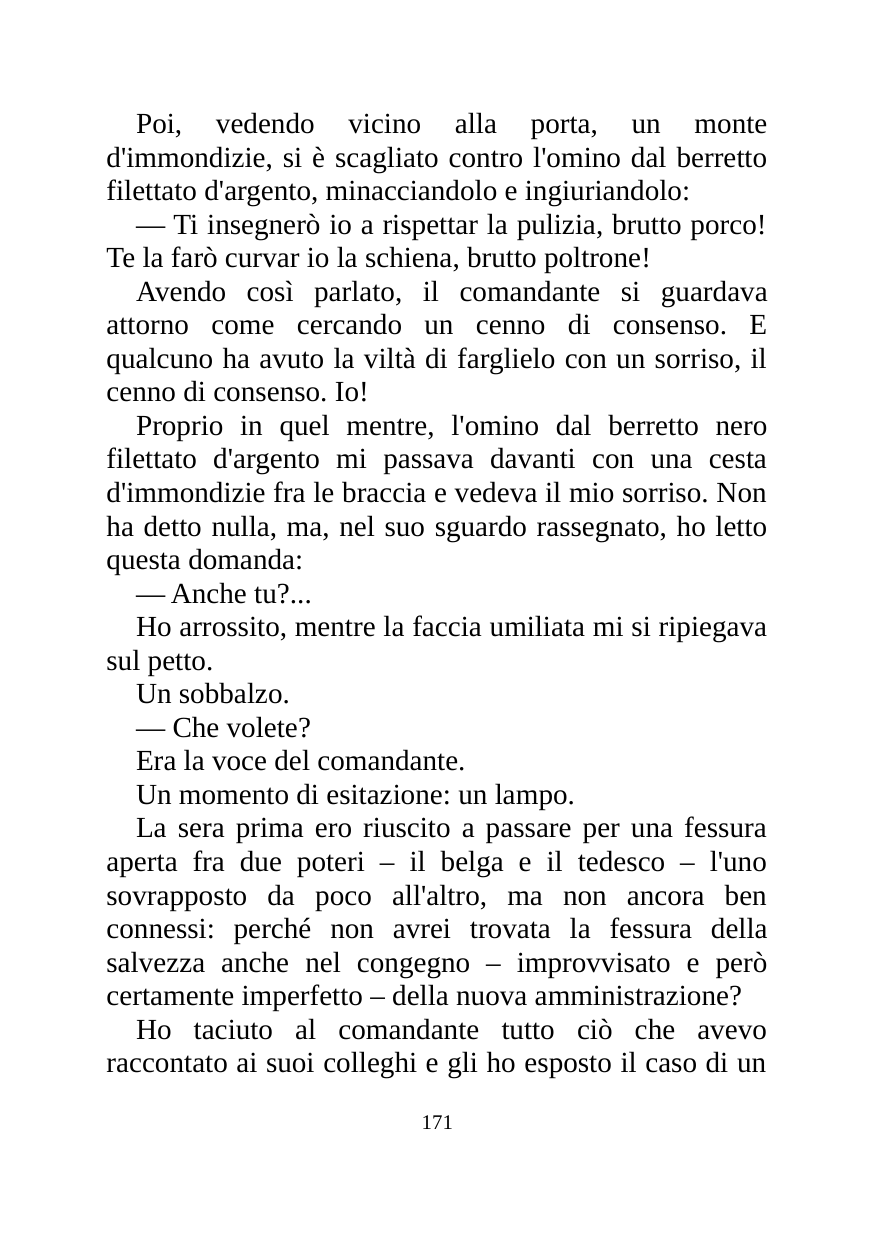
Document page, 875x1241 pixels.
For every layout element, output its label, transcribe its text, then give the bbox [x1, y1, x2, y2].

text Ho arrossito, mentre la faccia umiliata mi si ripiegava sul petto. [106, 609, 768, 676]
text La sera prima ero riuscito a passare per una fessura aperta fra due poteri – il belga e il tedesco – l'uno sovrapposto da poco all'altro, ma non ancora ben connessi: perché non avrei trovata la fessura della salvezza anche nel congegno – improvvisato e però certamente imperfetto – della nuova amministrazione? [106, 811, 768, 1012]
text Poi, vedendo vicino alla porta, un monte d'immondizie, si è scagliato contro l'omino dal berretto filettato d'argento, minacciandolo e ingiuriandolo: [106, 106, 768, 207]
text Proprio in quel mentre, l'omino dal berretto nero filettato d'argento mi passava davanti con una cesta d'immondizie fra le braccia e vedeva il mio sorriso. Non ha detto nulla, ma, nel suo sguardo rassegnato, ho letto questa domanda: [106, 408, 768, 576]
text Avendo così parlato, il comandante si guardava attorno come cercando un cenno di consenso. E qualcuno ha avuto la viltà di farglielo con un sorriso, il cenno di consenso. Io! [106, 274, 768, 408]
text Un momento di esitazione: un lampo. [106, 777, 768, 811]
text Un sobbalzo. [106, 676, 768, 710]
text Era la voce del comandante. [106, 743, 768, 777]
text — Anche tu?... [106, 576, 768, 609]
text Ho taciuto al comandante tutto ciò che avevo raccontato ai suoi colleghi e gli ho esposto il caso di un [106, 1012, 768, 1079]
text — Che volete? [106, 710, 768, 743]
text — Ti insegnerò io a rispettar la pulizia, brutto porco! Te la farò curvar io la schiena, brutto poltrone! [106, 207, 768, 274]
